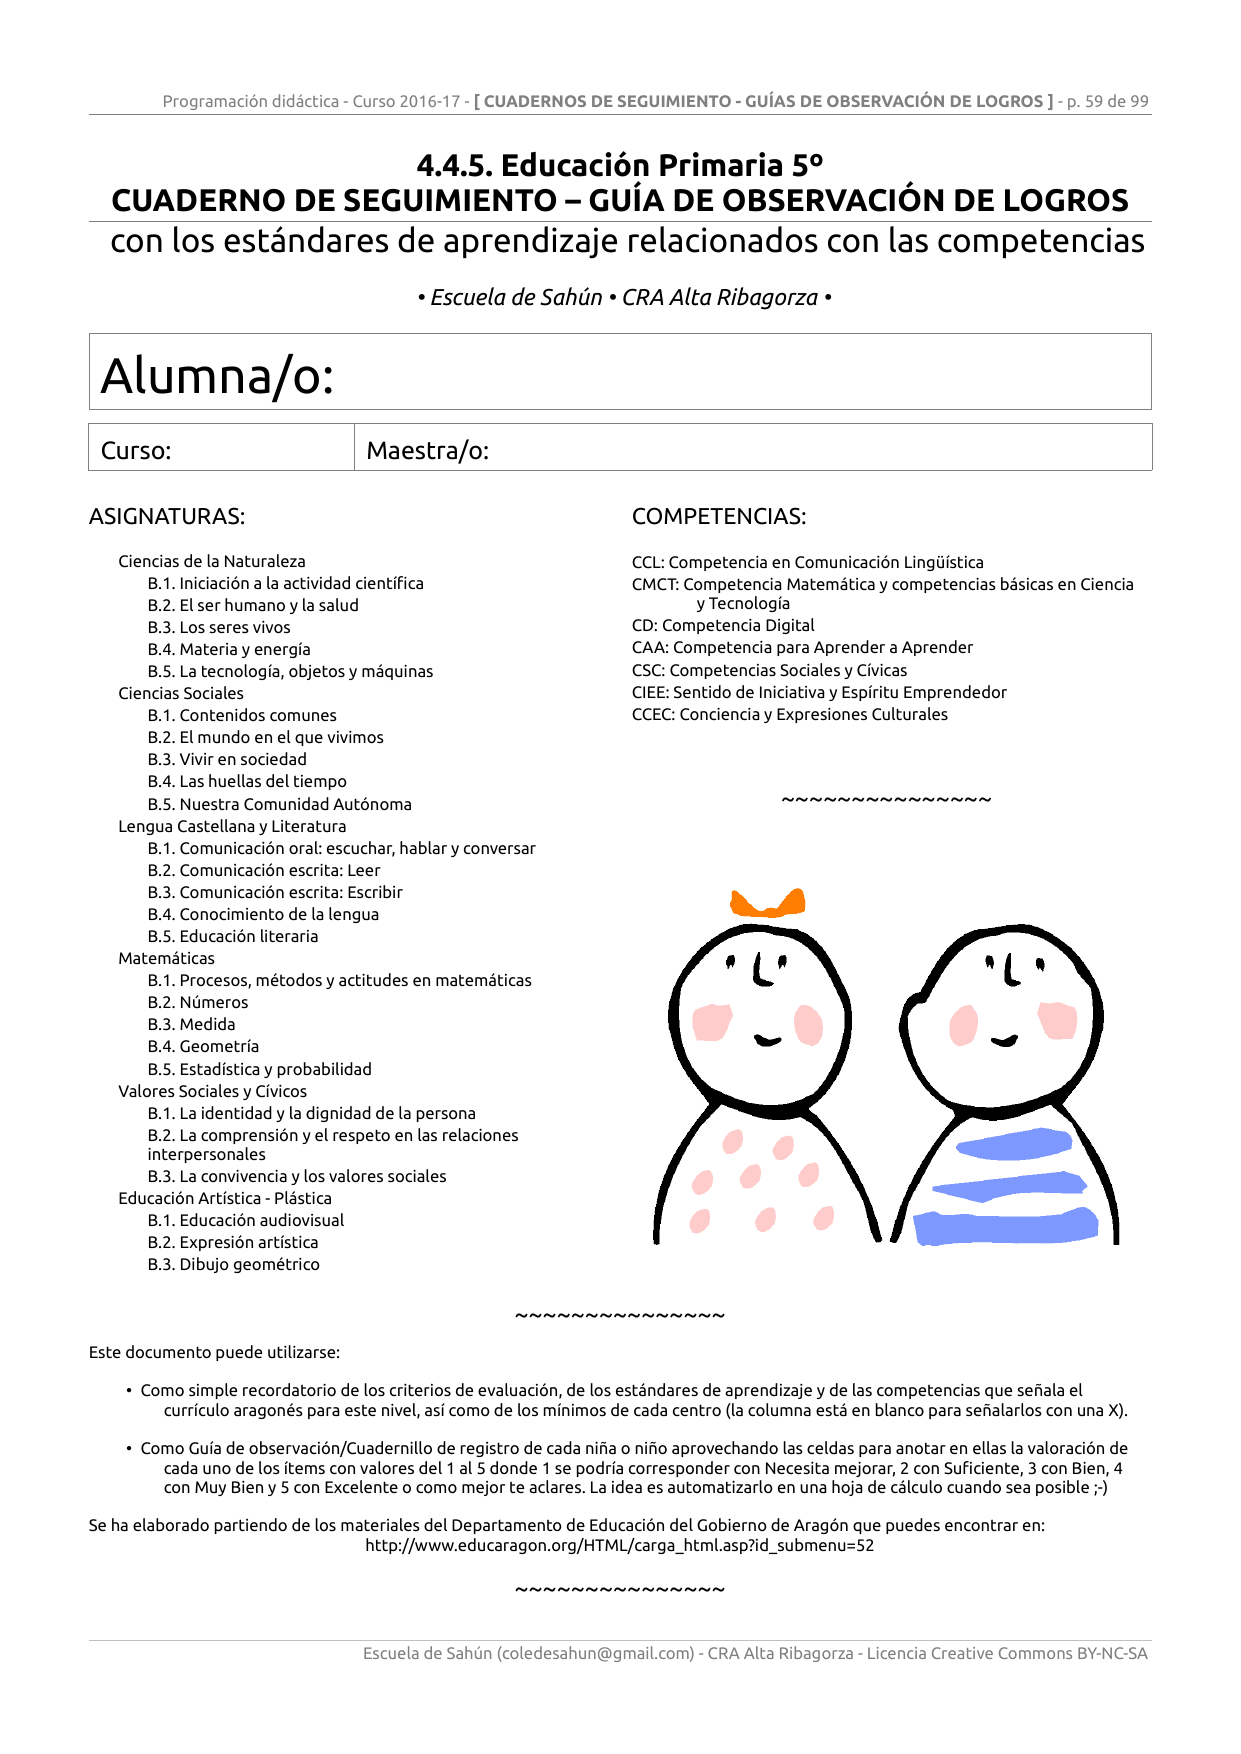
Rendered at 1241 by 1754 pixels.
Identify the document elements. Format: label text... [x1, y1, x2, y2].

list Como Guía de observación/Cuadernillo de registro de cada niña o niño aprovechando las celdas para anotar en ellas la valoración de cada uno de los ítems con valores del 1 al 5 donde 1 se podría corresponder con Necesita mejorar, 2 con Suficiente, 3 con Bien, 4 con Muy Bien y 5 con Excelente o como mejor te aclares. La idea es automatizarlo en una hoja de cálculo cuando sea posible ;-) [126, 1439, 1152, 1497]
text Este documento puede utilizarse: [88, 1342, 1152, 1361]
text ~~~~~~~~~~~~~~~ [88, 1573, 1152, 1602]
table_header COMPETENCIAS: CCL: Competencia en Comunicación Lingüística CMCT: Competencia Matemática y competencias básicas en Ciencia y Tecnología CD: Competencia Digital CAA: Competencia para Aprender a Aprender CSC: Competencias Sociales y Cívicas CIEE: Sentido de Iniciativa y Espíritu Emprendedor CCEC: Conciencia y Expresiones Culturales ~~~~~~~~~~~~~~~ [620, 496, 1152, 1280]
subtitle CUADERNO DE SEGUIMIENTO – GUÍA DE OBSERVACIÓN DE LOGROS [88, 182, 1152, 221]
text • Escuela de Sahún • CRA Alta Ribagorza • [99, 283, 1149, 309]
text ~~~~~~~~~~~~~~~ [88, 1299, 1152, 1328]
text Alumna/o: [90, 334, 1151, 409]
text con los estándares de aprendizaje relacionados con las competencias [99, 222, 1149, 259]
picture [646, 874, 1126, 1255]
list Como simple recordatorio de los criterios de evaluación, de los estándares de aprendizaje y de las competencias que señala el currículo aragonés para este nivel, así como de los mínimos de cada centro (la columna está en blanco para señalarlos con una X). [126, 1381, 1152, 1419]
subtitle 4.4.5. Educación Primaria 5º [88, 143, 1152, 182]
table_header Maestra/o: [355, 424, 1152, 470]
table_header ASIGNATURAS: Ciencias de la Naturaleza B.1. Iniciación a la actividad científica B.2. El ser humano y la salud B.3. Los seres vivos B.4. Materia y energía B.5. La tecnología, objetos y máquinas Ciencias Sociales B.1. Contenidos comunes B.2. El mundo en el que vivimos B.3. Vivir en sociedad B.4. Las huellas del tiempo B.5. Nuestra Comunidad Autónoma Lengua Castellana y Literatura B.1. Comunicación oral: escuchar, hablar y conversar B.2. Comunicación escrita: Leer B.3. Comunicación escrita: Escribir B.4. Conocimiento de la lengua B.5. Educación literaria Matemáticas B.1. Procesos, métodos y actitudes en matemáticas B.2. Números B.3. Medida B.4. Geometría B.5. Estadística y probabilidad Valores Sociales y Cívicos B.1. La identidad y la dignidad de la persona B.2. La comprensión y el respeto en las relaciones interpersonales B.3. La convivencia y los valores sociales Educación Artística - Plástica B.1. Educación audiovisual B.2. Expresión artística B.3. Dibujo geométrico [89, 496, 620, 1280]
text Se ha elaborado partiendo de los materiales del Departamento de Educación del Gobierno de Aragón que puedes encontrar en: [88, 1516, 1152, 1535]
text http://www.educaragon.org/HTML/carga_html.asp?id_submenu=52 [88, 1535, 1152, 1554]
table_header Curso: [89, 424, 354, 470]
